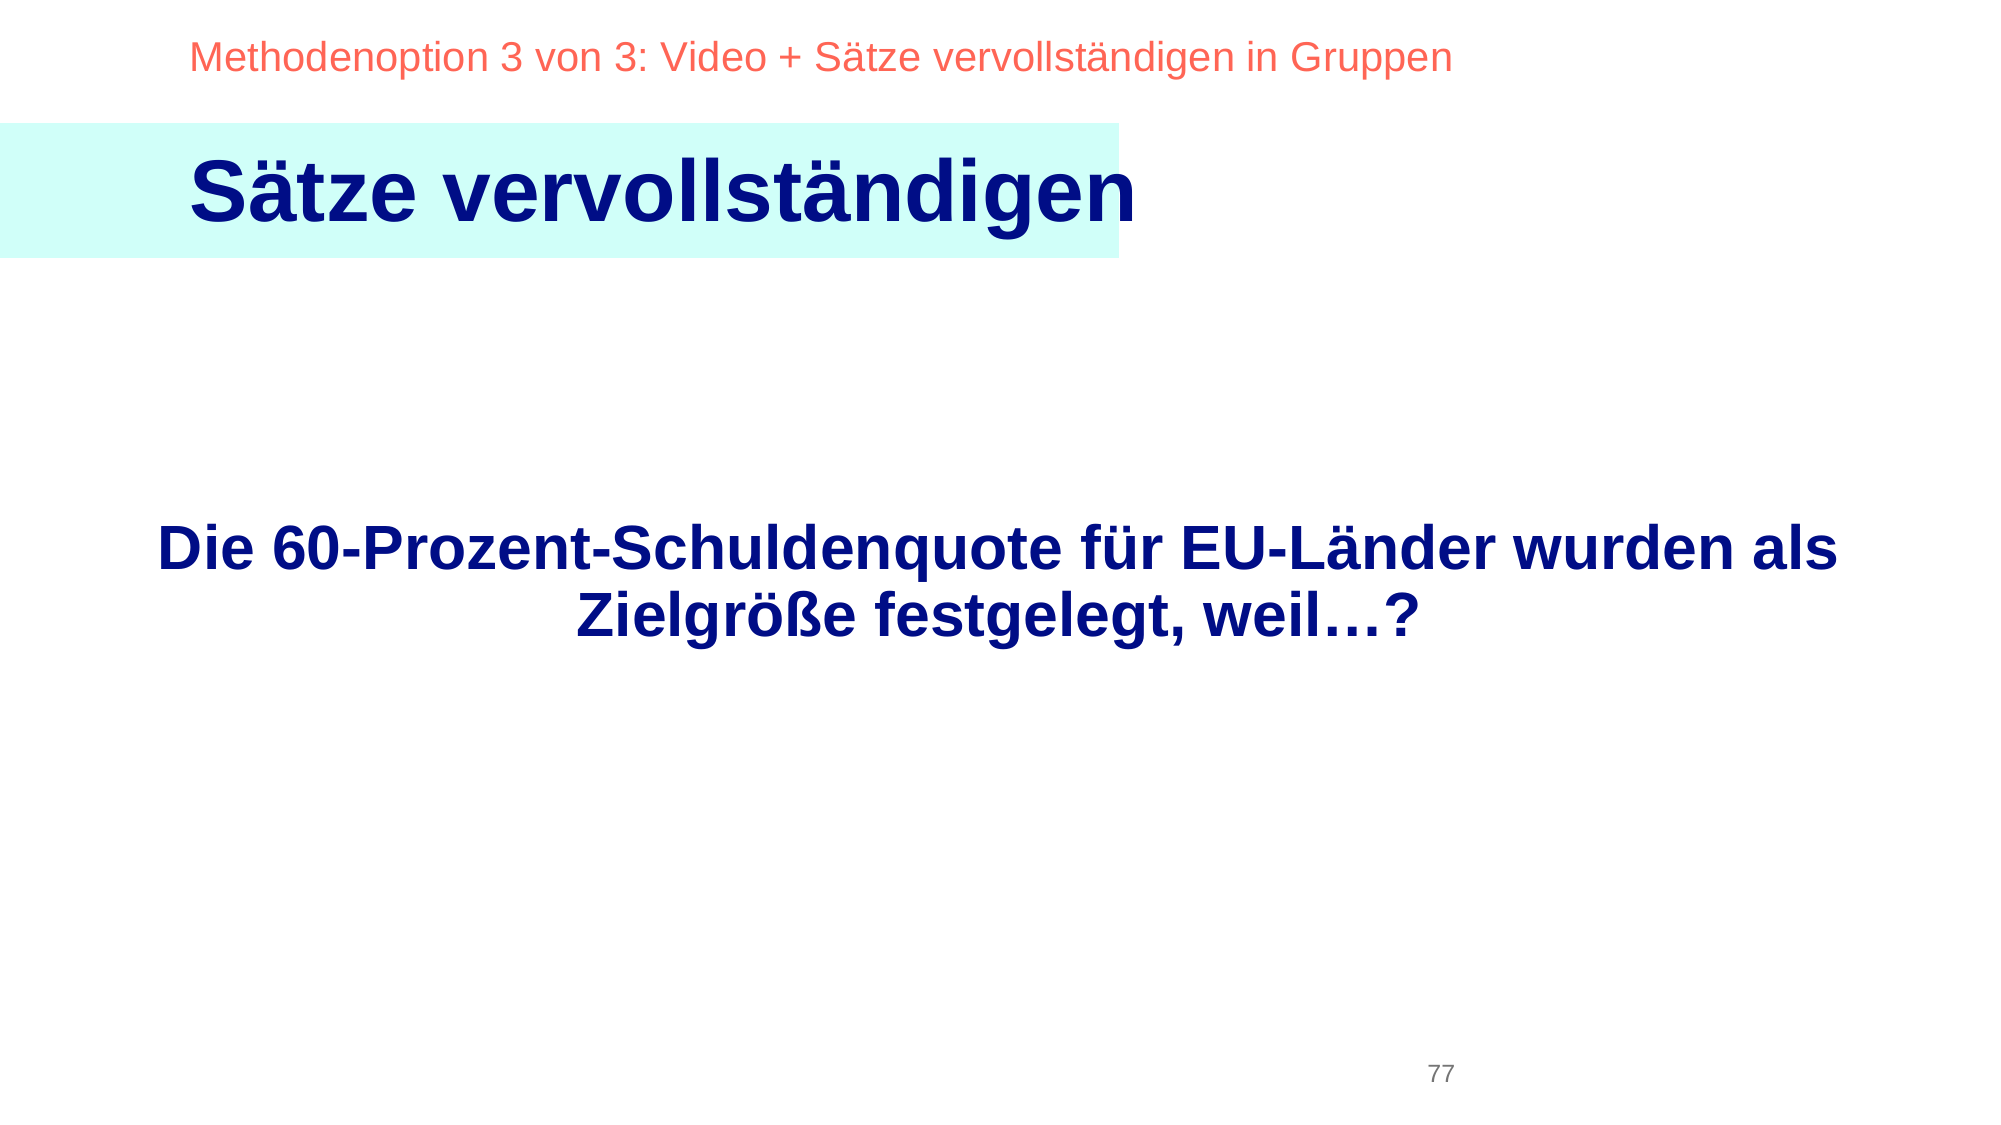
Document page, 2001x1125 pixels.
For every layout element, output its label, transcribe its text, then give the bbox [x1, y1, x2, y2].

list Die 60-Prozent-Schuldenquote für EU-Länder wurden als Zielgröße festgelegt, weil…? [137, 508, 1863, 663]
list Sätze vervollständigen [137, 129, 1191, 258]
list Methodenoption 3 von 3: Video + Sätze vervollständigen in Gruppen [137, 27, 1829, 107]
